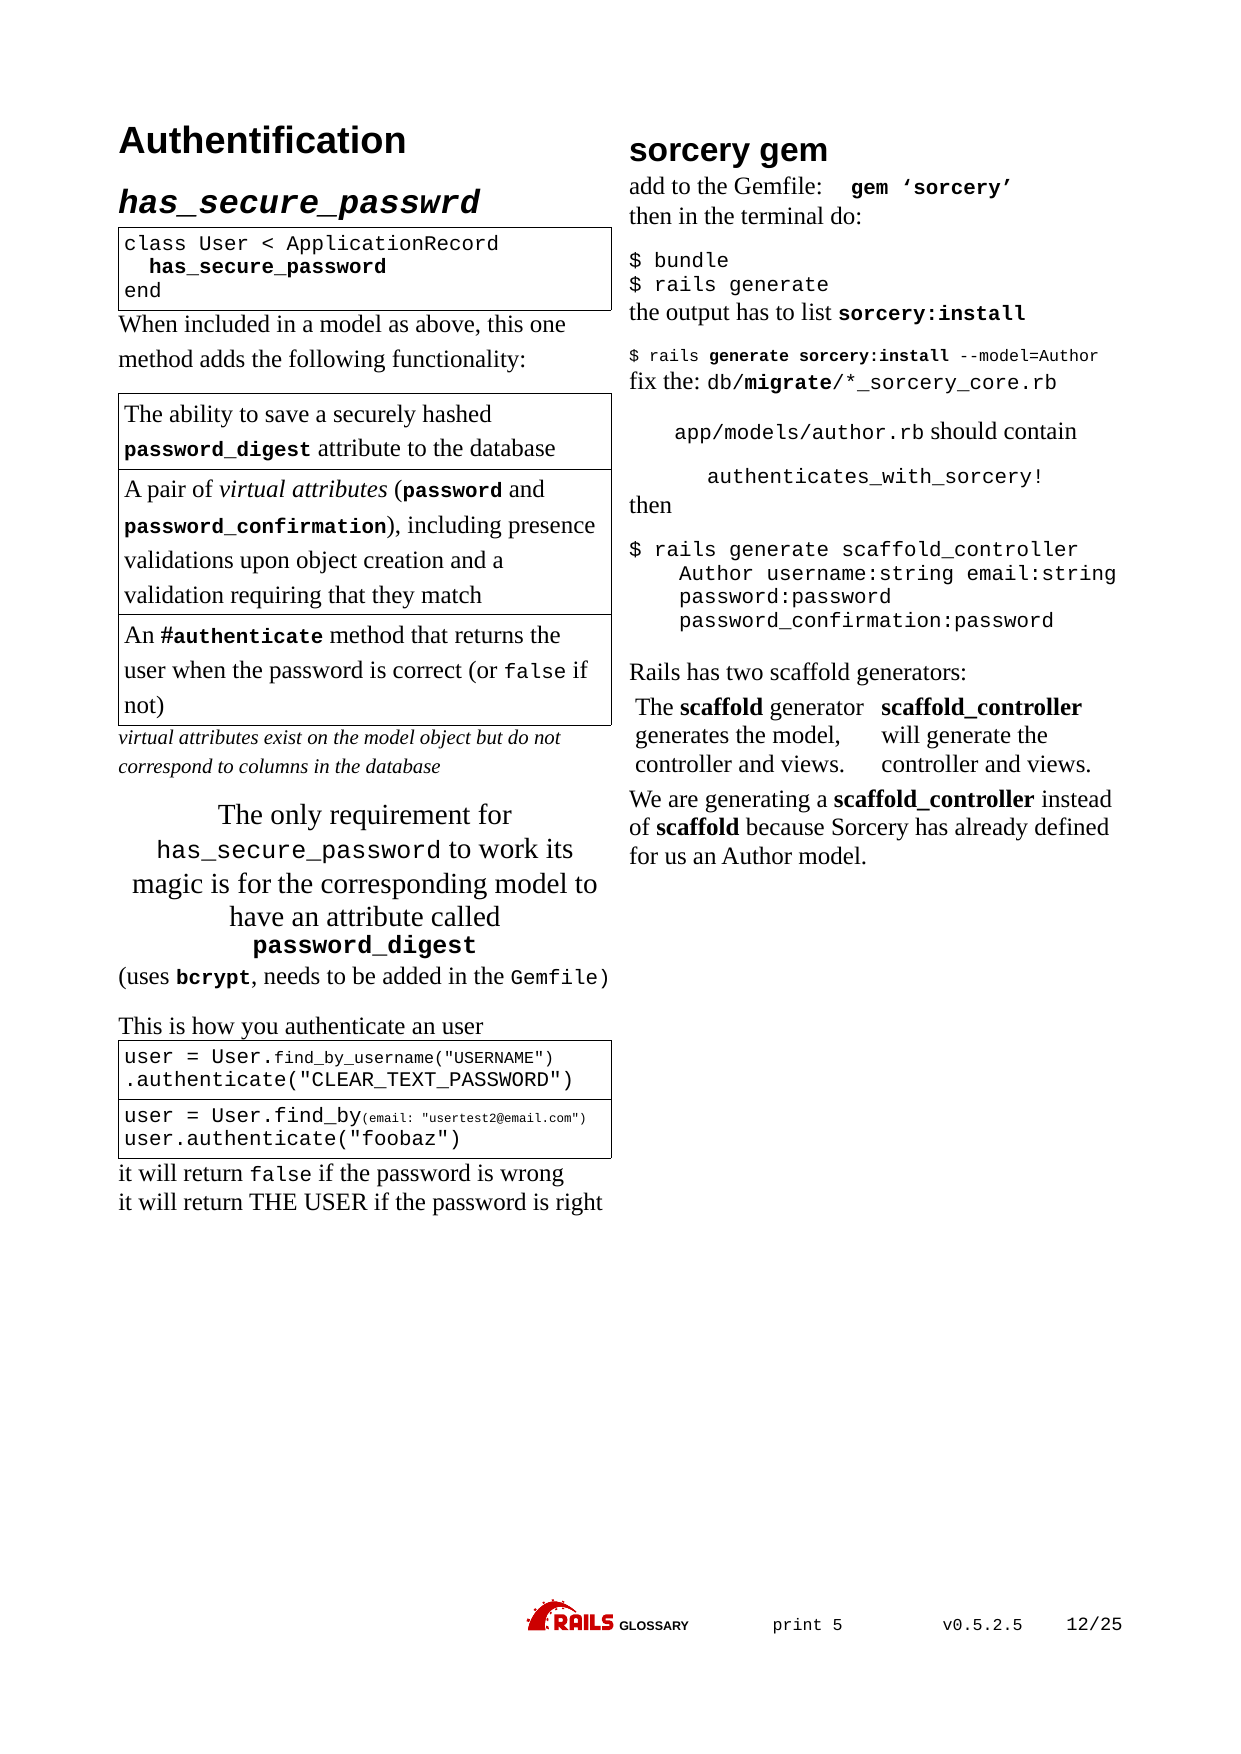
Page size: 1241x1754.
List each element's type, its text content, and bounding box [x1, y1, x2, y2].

text The only requirement for has_secure_password to work its magic is for the corresponding model to have an attribute called password_digest [118, 797, 611, 961]
table_header user = User.find_by_username("USERNAME") .authenticate("CLEAR_TEXT_PASSWORD") [119, 1041, 611, 1099]
text password:password [629, 586, 1122, 610]
text $ rails generate scaffold_controller [629, 539, 1122, 563]
text $ rails generate [629, 274, 1122, 297]
subtitle has_secure_passwrd [118, 186, 611, 224]
text app/models/author.rb should contain [629, 416, 1122, 446]
text $ rails generate sorcery:install --model=Author [629, 347, 1122, 366]
text for us an Author model. [629, 841, 1122, 870]
table_cell An #authenticate method that returns the user when the password is correct (or false if not) [119, 615, 611, 725]
table_header scaffold_controller will generate the controller and views. [875, 686, 1122, 784]
text (uses bcrypt, needs to be added in the Gemfile) [118, 961, 611, 991]
text the output has to list sorcery:install [629, 297, 1122, 327]
subtitle Authentification [118, 118, 611, 162]
table_header The scaffold generator generates the model, controller and views. [629, 686, 875, 784]
table_header class User < ApplicationRecord has_secure_password end [119, 228, 611, 309]
text Rails has two scaffold generators: [629, 657, 1122, 686]
text When included in a model as above, this one method adds the following functionality: [118, 311, 611, 373]
text password_confirmation:password [629, 610, 1122, 633]
text then [629, 490, 1122, 519]
text then in the terminal do: [629, 201, 1122, 230]
text virtual attributes exist on the model object but do not correspond to columns in the database [118, 726, 611, 778]
text $ bundle [629, 250, 1122, 274]
text authenticates_with_sorcery! [629, 466, 1122, 490]
text add to the Gemfile: gem ‘sorcery’ [629, 171, 1122, 201]
table_header The ability to save a securely hashed password_digest attribute to the database [119, 394, 611, 469]
table_cell A pair of virtual attributes (password and password_confirmation), including presence validations upon object creation and a validation requiring that they match [119, 470, 611, 614]
text it will return false if the password is wrong [118, 1159, 611, 1187]
text fix the: db/migrate/*_sorcery_core.rb [629, 366, 1122, 396]
text it will return THE USER if the password is right [118, 1187, 611, 1216]
subtitle sorcery gem [629, 130, 1122, 168]
text We are generating a scaffold_controller instead of scaffold because Sorcery has already defined [629, 784, 1122, 841]
text This is how you authenticate an user [118, 1011, 611, 1040]
table_cell user = User.find_by(email: "usertest2@email.com") user.authenticate("foobaz") [119, 1100, 611, 1158]
text Author username:string email:string [629, 563, 1122, 586]
